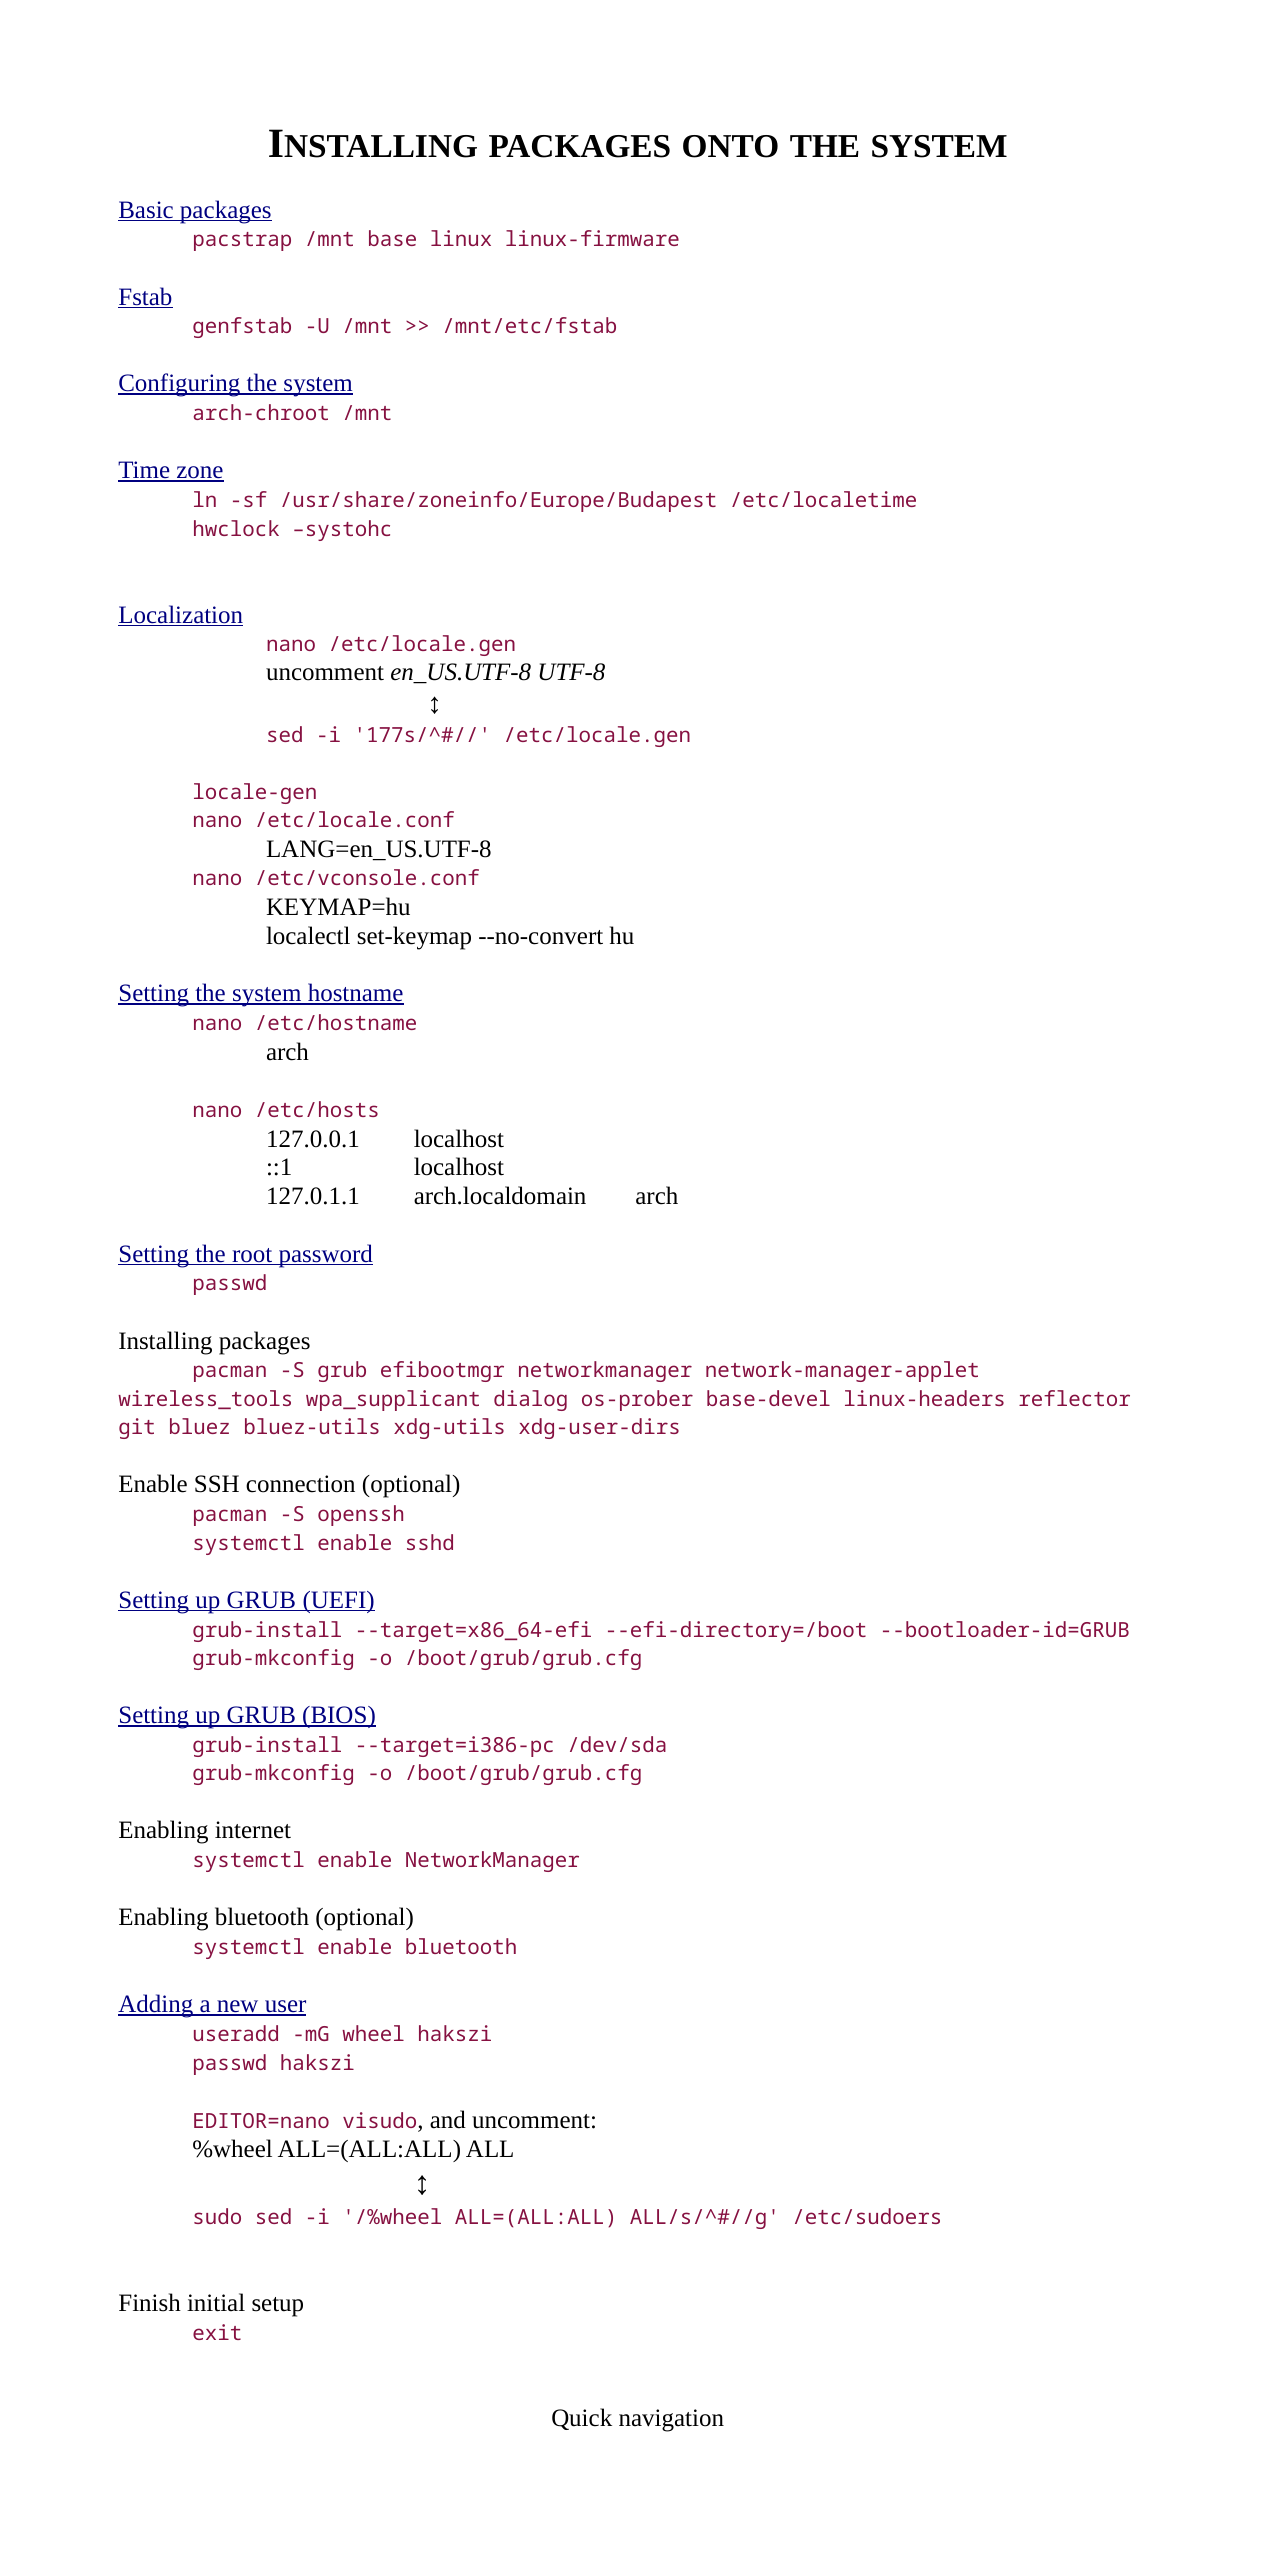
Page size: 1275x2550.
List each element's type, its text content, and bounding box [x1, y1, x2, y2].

text genfstab -U /mnt >> /mnt/etc/fstab [118, 311, 1157, 340]
text nano /etc/locale.gen [118, 629, 1157, 657]
text sudo sed -i '/%wheel ALL=(ALL:ALL) ALL/s/^#//g' /etc/sudoers [118, 2201, 1157, 2231]
text grub-install --target=i386-pc /dev/sda [118, 1729, 1157, 1758]
text Installing packages [118, 1326, 1157, 1354]
text systemctl enable NetworkManager [118, 1844, 1157, 1874]
text nano /etc/vconsole.conf [118, 863, 1157, 892]
text passwd hakszi [118, 2048, 1157, 2076]
text nano /etc/hostname [118, 1007, 1157, 1037]
text Time zone [118, 455, 1157, 484]
text sed -i '177s/^#//' /etc/locale.gen [118, 720, 1157, 749]
text Finish initial setup [118, 2288, 1157, 2317]
text nano /etc/hosts [118, 1094, 1157, 1124]
text systemctl enable bluetooth [118, 1931, 1157, 1961]
text EDITOR=nano visudo, and uncomment: [118, 2105, 1157, 2134]
text Setting up GRUB (UEFI) [118, 1585, 1157, 1614]
text pacman -S openssh [118, 1498, 1157, 1528]
text Fstab [118, 282, 1157, 311]
text arch [118, 1037, 1157, 1066]
text passwd [118, 1267, 1157, 1297]
text grub-mkconfig -o /boot/grub/grub.cfg [118, 1643, 1157, 1672]
text 127.0.0.1 localhost [118, 1124, 1157, 1152]
text Configuring the system [118, 368, 1157, 397]
text systemctl enable sshd [118, 1528, 1157, 1556]
text Setting up GRUB (BIOS) [118, 1700, 1157, 1729]
text Localization [118, 600, 1157, 629]
text hwclock –systohc [118, 513, 1157, 543]
text grub-install --target=x86_64-efi --efi-directory=/boot --bootloader-id=GRUB [118, 1614, 1157, 1643]
text ↕ [118, 687, 1157, 720]
text Setting the system hostname [118, 978, 1157, 1007]
text localectl set-keymap --no-convert hu [118, 921, 1157, 950]
text grub-mkconfig -o /boot/grub/grub.cfg [118, 1758, 1157, 1787]
text exit [118, 2317, 1157, 2346]
text 127.0.1.1 arch.localdomain arch [118, 1181, 1157, 1210]
text LANG=en_US.UTF-8 [118, 834, 1157, 863]
text Installing packages onto the system [118, 118, 1157, 166]
text nano /etc/locale.conf [118, 806, 1157, 834]
text Basic packages [118, 195, 1157, 223]
text Adding a new user [118, 1989, 1157, 2018]
text uncomment en_US.UTF-8 UTF-8 [118, 657, 1157, 687]
text Enabling internet [118, 1816, 1157, 1844]
text ↕ [118, 2163, 1157, 2201]
text %wheel ALL=(ALL:ALL) ALL [118, 2134, 1157, 2163]
text Enable SSH connection (optional) [118, 1469, 1157, 1498]
text arch-chroot /mnt [118, 397, 1157, 427]
text pacstrap /mnt base linux linux-firmware [118, 223, 1157, 253]
text Enabling bluetooth (optional) [118, 1902, 1157, 1931]
text ::1 localhost [118, 1152, 1157, 1181]
text ln -sf /usr/share/zoneinfo/Europe/Budapest /etc/localetime [118, 484, 1157, 513]
text pacman -S grub efibootmgr networkmanager network-manager-applet wireless_tools wpa_supplicant dialog os-prober base-devel linux-headers reflector git bluez bluez-utils xdg-utils xdg-user-dirs [118, 1354, 1157, 1441]
text useradd -mG wheel hakszi [118, 2018, 1157, 2048]
text Setting the root password [118, 1239, 1157, 1267]
text locale-gen [118, 777, 1157, 806]
text KEYMAP=hu [118, 892, 1157, 921]
